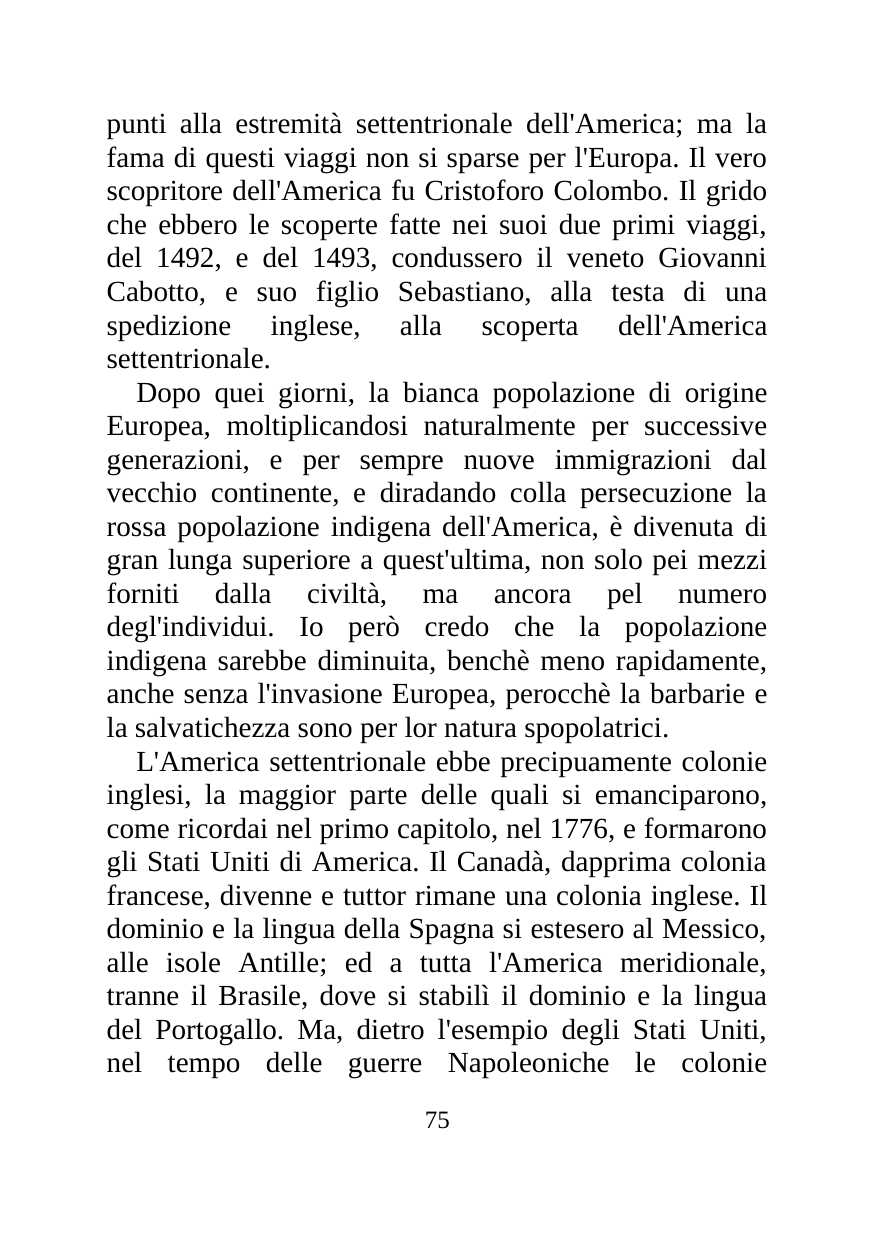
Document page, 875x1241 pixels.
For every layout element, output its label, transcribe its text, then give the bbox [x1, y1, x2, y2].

text punti alla estremità settentrionale dell'America; ma la fama di questi viaggi non si sparse per l'Europa. Il vero scopritore dell'America fu Cristoforo Colombo. Il grido che ebbero le scoperte fatte nei suoi due primi viaggi, del 1492, e del 1493, condussero il veneto Giovanni Cabotto, e suo figlio Sebastiano, alla testa di una spedizione inglese, alla scoperta dell'America settentrionale. [106, 106, 768, 375]
text L'America settentrionale ebbe precipuamente colonie inglesi, la maggior parte delle quali si emanciparono, come ricordai nel primo capitolo, nel 1776, e formarono gli Stati Uniti di America. Il Canadà, dapprima colonia francese, divenne e tuttor rimane una colonia inglese. Il dominio e la lingua della Spagna si estesero al Messico, alle isole Antille; ed a tutta l'America meridionale, tranne il Brasile, dove si stabilì il dominio e la lingua del Portogallo. Ma, dietro l'esempio degli Stati Uniti, nel tempo delle guerre Napoleoniche le colonie [106, 744, 768, 1079]
text Dopo quei giorni, la bianca popolazione di origine Europea, moltiplicandosi naturalmente per successive generazioni, e per sempre nuove immigrazioni dal vecchio continente, e diradando colla persecuzione la rossa popolazione indigena dell'America, è divenuta di gran lunga superiore a quest'ultima, non solo pei mezzi forniti dalla civiltà, ma ancora pel numero degl'individui. Io però credo che la popolazione indigena sarebbe diminuita, benchè meno rapidamente, anche senza l'invasione Europea, perocchè la barbarie e la salvatichezza sono per lor natura spopolatrici. [106, 375, 768, 744]
